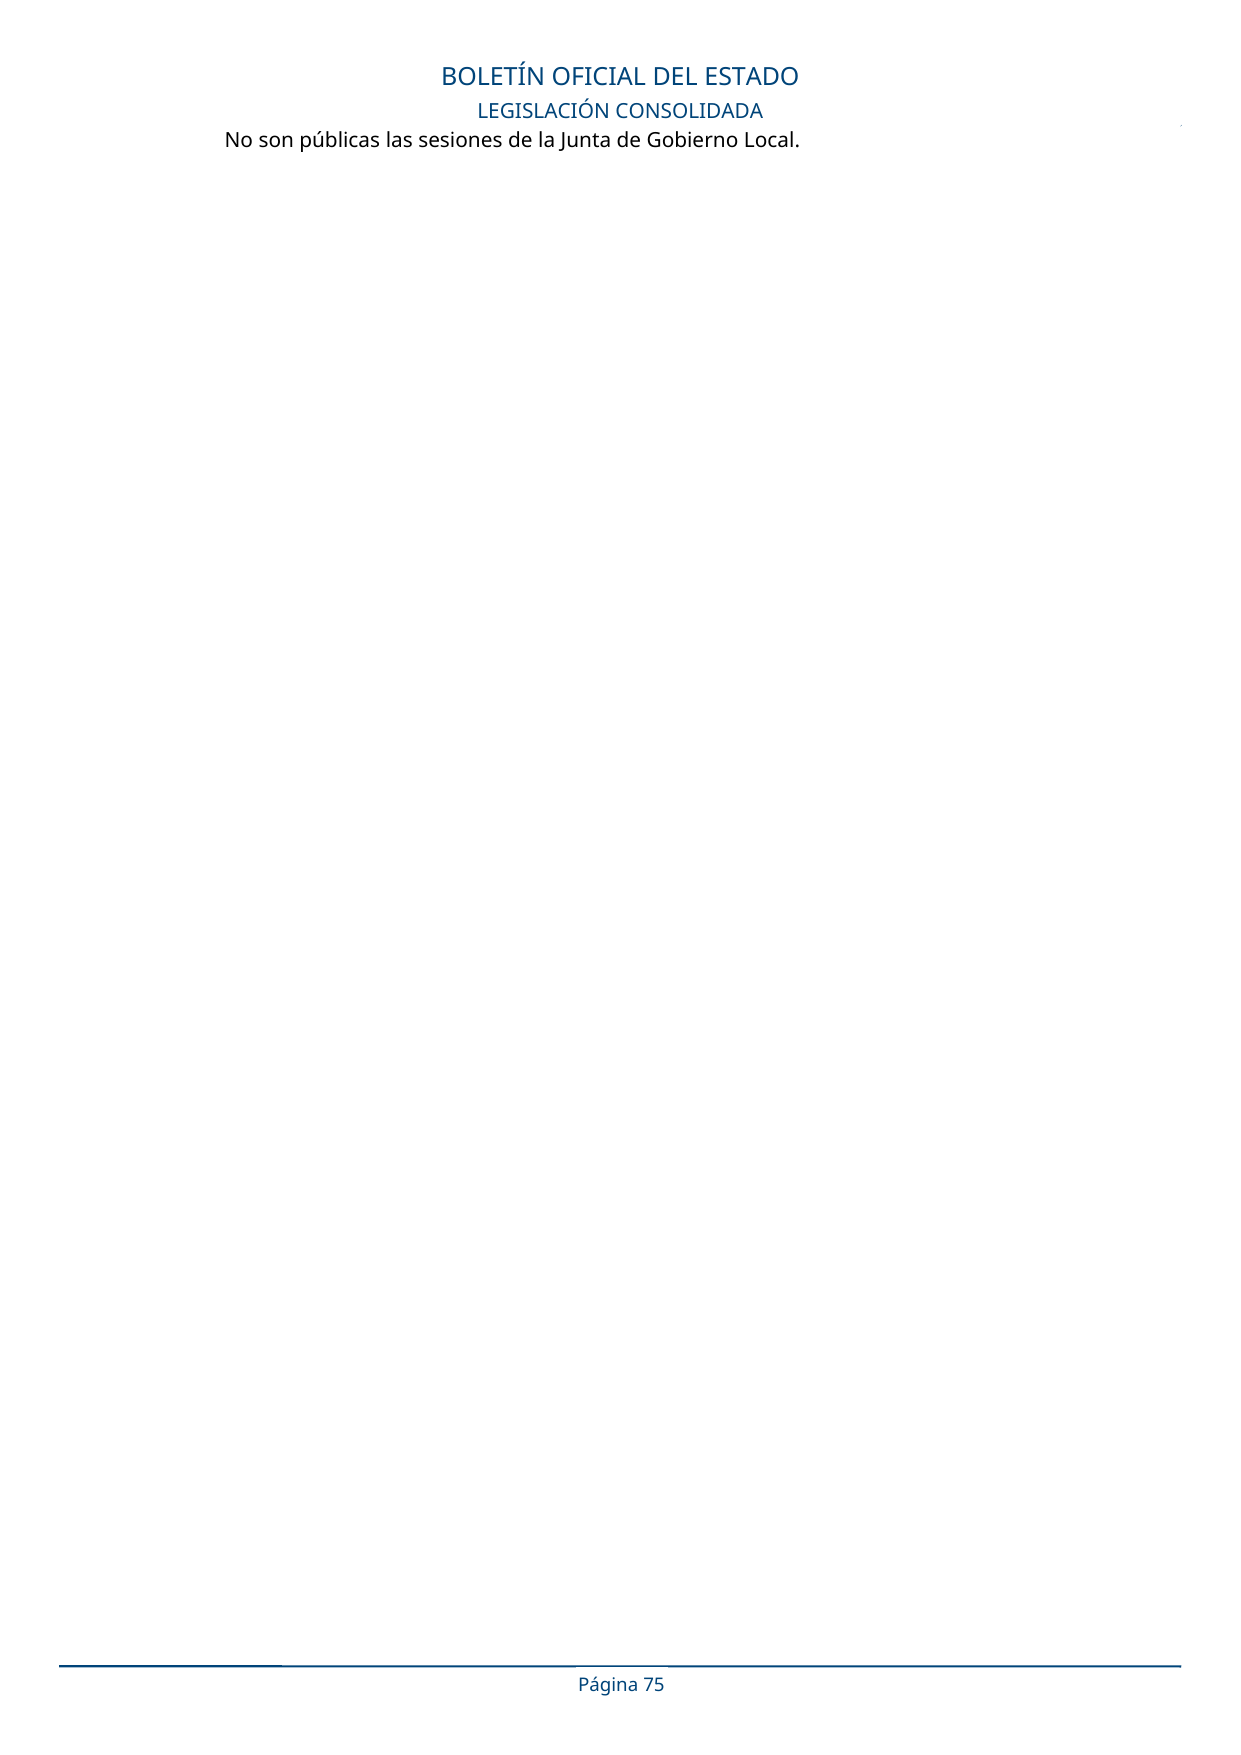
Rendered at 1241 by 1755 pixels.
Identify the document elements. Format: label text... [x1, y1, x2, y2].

text No son públicas las sesiones de la Junta de Gobierno Local. [224, 125, 1184, 153]
